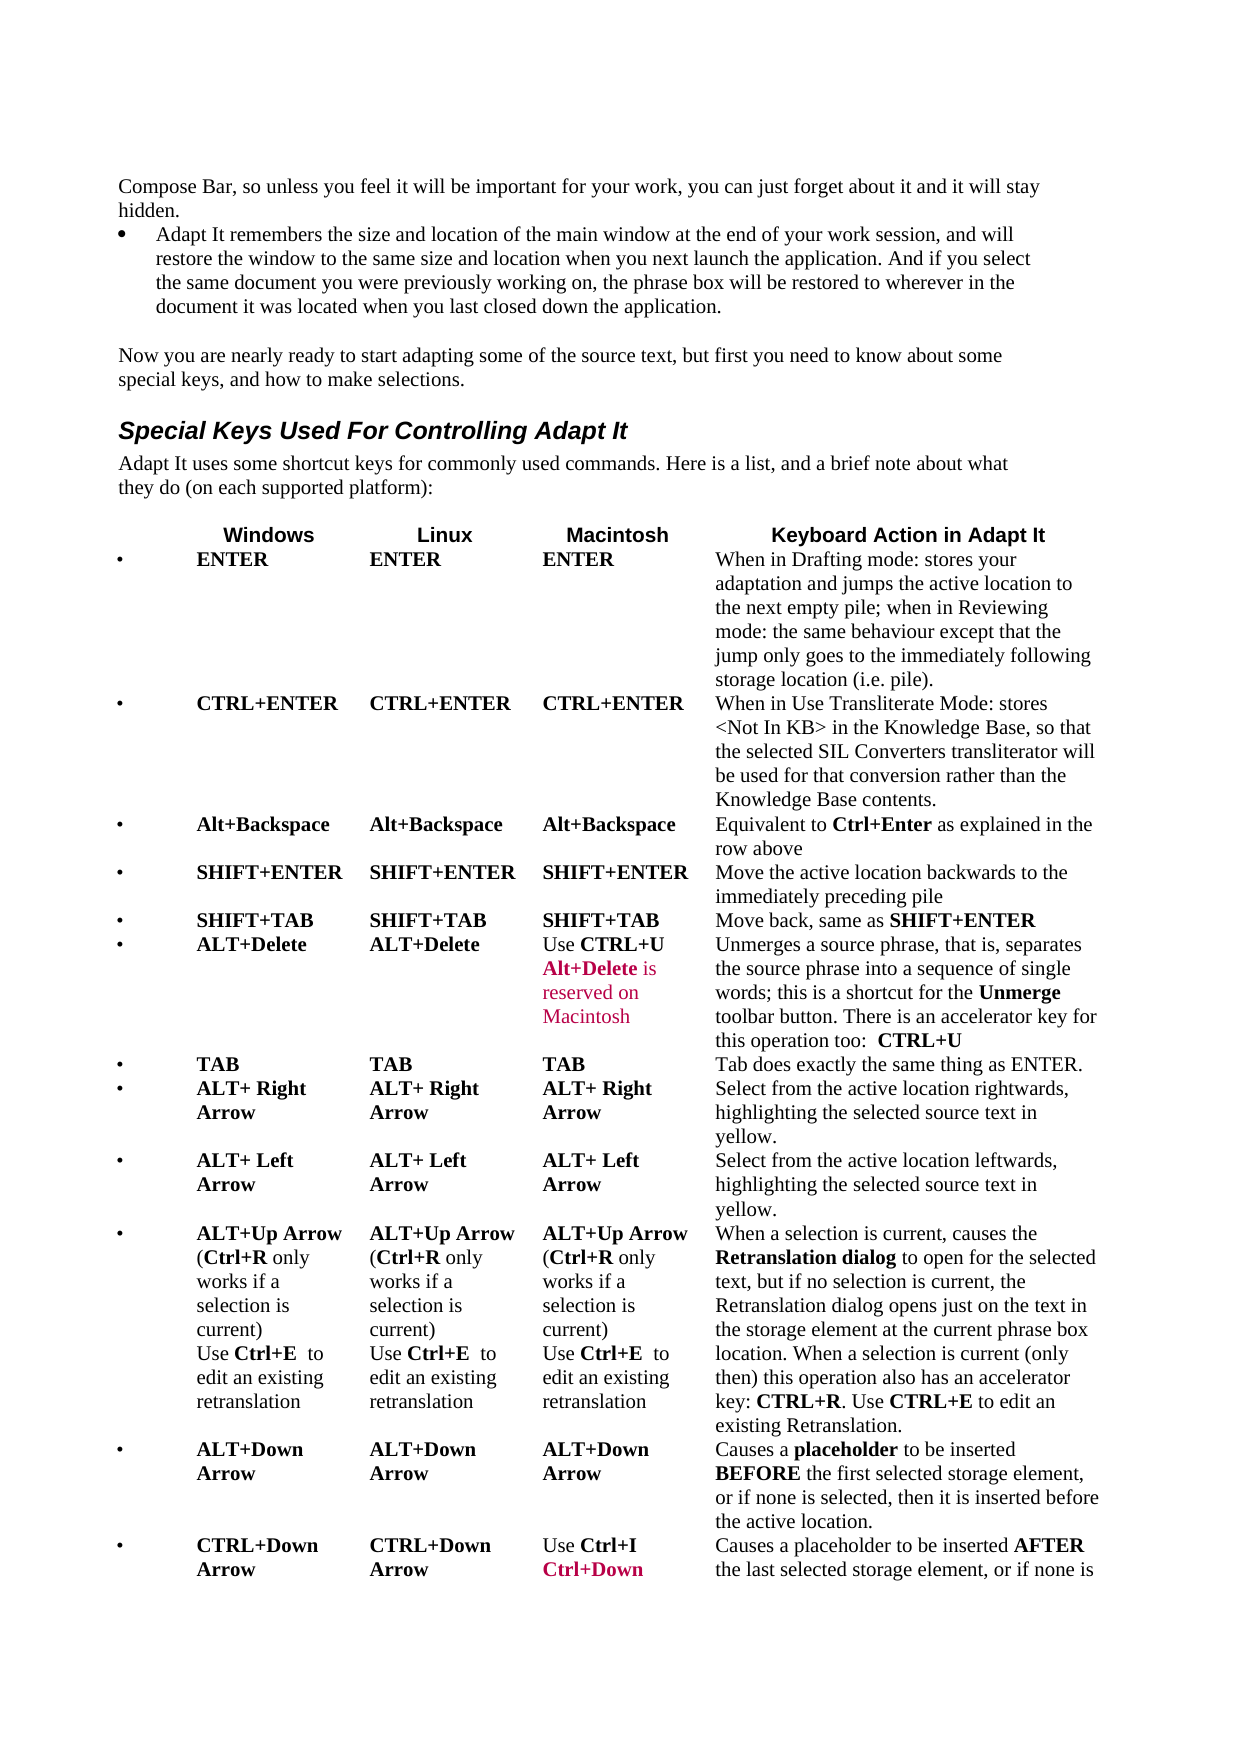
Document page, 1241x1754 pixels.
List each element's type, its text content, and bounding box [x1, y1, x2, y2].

text Now you are nearly ready to start adapting some of the source text, but first you need to know about some special keys, and how to make selections. [118, 342, 1048, 391]
table_cell TAB [185, 1052, 358, 1076]
table_cell • [105, 1437, 185, 1533]
table_cell Causes a placeholder to be inserted BEFORE the first selected storage element, or if none is selected, then it is inserted before the active location. [704, 1437, 1112, 1533]
table_cell Alt+Backspace [531, 811, 704, 859]
table_cell Use Ctrl+I Ctrl+Down [531, 1533, 704, 1581]
table_cell • [105, 932, 185, 1052]
table_cell Causes a placeholder to be inserted AFTER the last selected storage element, or if none is [704, 1533, 1112, 1581]
table_header Windows [185, 523, 358, 547]
table_cell When a selection is current, causes the Retranslation dialog to open for the selected text, but if no selection is current, the Retranslation dialog opens just on the text in the storage element at the current phrase box location. When a selection is current (only then) this operation also has an accelerator key: CTRL+R. Use CTRL+E to edit an existing Retranslation. [704, 1221, 1112, 1437]
table_cell Alt+Backspace [358, 811, 531, 859]
table_cell ALT+Up Arrow (Ctrl+R only works if a selection is current) Use Ctrl+E to edit an existing retranslation [185, 1221, 358, 1437]
table_cell Unmerges a source phrase, that is, separates the source phrase into a sequence of single words; this is a shortcut for the Unmerge toolbar button. There is an accelerator key for this operation too: CTRL+U [704, 932, 1112, 1052]
table_cell • [105, 1148, 185, 1221]
table_cell CTRL+Down Arrow [185, 1533, 358, 1581]
table_cell ALT+ Right Arrow [358, 1076, 531, 1148]
table_cell ALT+Delete [185, 932, 358, 1052]
table_cell Select from the active location leftwards, highlighting the selected source text in yellow. [704, 1148, 1112, 1221]
table_header Keyboard Action in Adapt It [704, 523, 1112, 547]
table_cell CTRL+ENTER [531, 691, 704, 811]
table_cell ENTER [358, 547, 531, 691]
table_cell ALT+Up Arrow (Ctrl+R only works if a selection is current) Use Ctrl+E to edit an existing retranslation [358, 1221, 531, 1437]
list Adapt It remembers the size and location of the main window at the end of your work session, and will restore the window to the same size and location when you next launch the application. And if you select the same document you were previously working on, the phrase box will be restored to wherever in the document it was located when you last closed down the application. [118, 222, 1048, 318]
table_cell Tab does exactly the same thing as ENTER. [704, 1052, 1112, 1076]
text Adapt It uses some shortcut keys for commonly used commands. Here is a list, and a brief note about what they do (on each supported platform): [118, 451, 1048, 499]
table_cell Equivalent to Ctrl+Enter as explained in the row above [704, 811, 1112, 859]
table_cell ALT+Down Arrow [358, 1437, 531, 1533]
table_cell ALT+ Left Arrow [185, 1148, 358, 1221]
table_cell TAB [531, 1052, 704, 1076]
table_cell SHIFT+TAB [531, 908, 704, 932]
table_cell ALT+ Right Arrow [531, 1076, 704, 1148]
table_cell ENTER [531, 547, 704, 691]
table_cell SHIFT+TAB [358, 908, 531, 932]
table_cell • [105, 1076, 185, 1148]
table_cell Select from the active location rightwards, highlighting the selected source text in yellow. [704, 1076, 1112, 1148]
table_cell • [105, 1052, 185, 1076]
table_cell SHIFT+ENTER [531, 860, 704, 908]
table_cell ALT+ Left Arrow [358, 1148, 531, 1221]
table_header Macintosh [531, 523, 704, 547]
table_cell ALT+ Left Arrow [531, 1148, 704, 1221]
table_cell CTRL+ENTER [185, 691, 358, 811]
table_cell SHIFT+ENTER [185, 860, 358, 908]
table_cell • [105, 547, 185, 691]
table_cell • [105, 691, 185, 811]
table_cell Alt+Backspace [185, 811, 358, 859]
table_cell ALT+Up Arrow (Ctrl+R only works if a selection is current) Use Ctrl+E to edit an existing retranslation [531, 1221, 704, 1437]
table_cell Use CTRL+U Alt+Delete is reserved on Macintosh [531, 932, 704, 1052]
table_cell ENTER [185, 547, 358, 691]
table_cell ALT+Down Arrow [185, 1437, 358, 1533]
table_cell ALT+ Right Arrow [185, 1076, 358, 1148]
table_cell • [105, 908, 185, 932]
table_cell • [105, 1533, 185, 1581]
text Compose Bar, so unless you feel it will be important for your work, you can just forget about it and it will stay hidden. [118, 174, 1048, 222]
subtitle Special Keys Used For Controlling Adapt It [118, 416, 1048, 444]
table_cell Move back, same as SHIFT+ENTER [704, 908, 1112, 932]
table_cell CTRL+ENTER [358, 691, 531, 811]
table_cell SHIFT+ENTER [358, 860, 531, 908]
table_cell ALT+Delete [358, 932, 531, 1052]
table_cell CTRL+Down Arrow [358, 1533, 531, 1581]
table_cell • [105, 860, 185, 908]
table_cell Move the active location backwards to the immediately preceding pile [704, 860, 1112, 908]
table_cell ALT+Down Arrow [531, 1437, 704, 1533]
table_cell TAB [358, 1052, 531, 1076]
table_cell SHIFT+TAB [185, 908, 358, 932]
table_cell When in Drafting mode: stores your adaptation and jumps the active location to the next empty pile; when in Reviewing mode: the same behaviour except that the jump only goes to the immediately following storage location (i.e. pile). [704, 547, 1112, 691]
table_cell When in Use Transliterate Mode: stores <Not In KB> in the Knowledge Base, so that the selected SIL Converters transliterator will be used for that conversion rather than the Knowledge Base contents. [704, 691, 1112, 811]
table_cell • [105, 1221, 185, 1437]
table_header Linux [358, 523, 531, 547]
table_header [105, 523, 185, 547]
table_cell • [105, 811, 185, 859]
